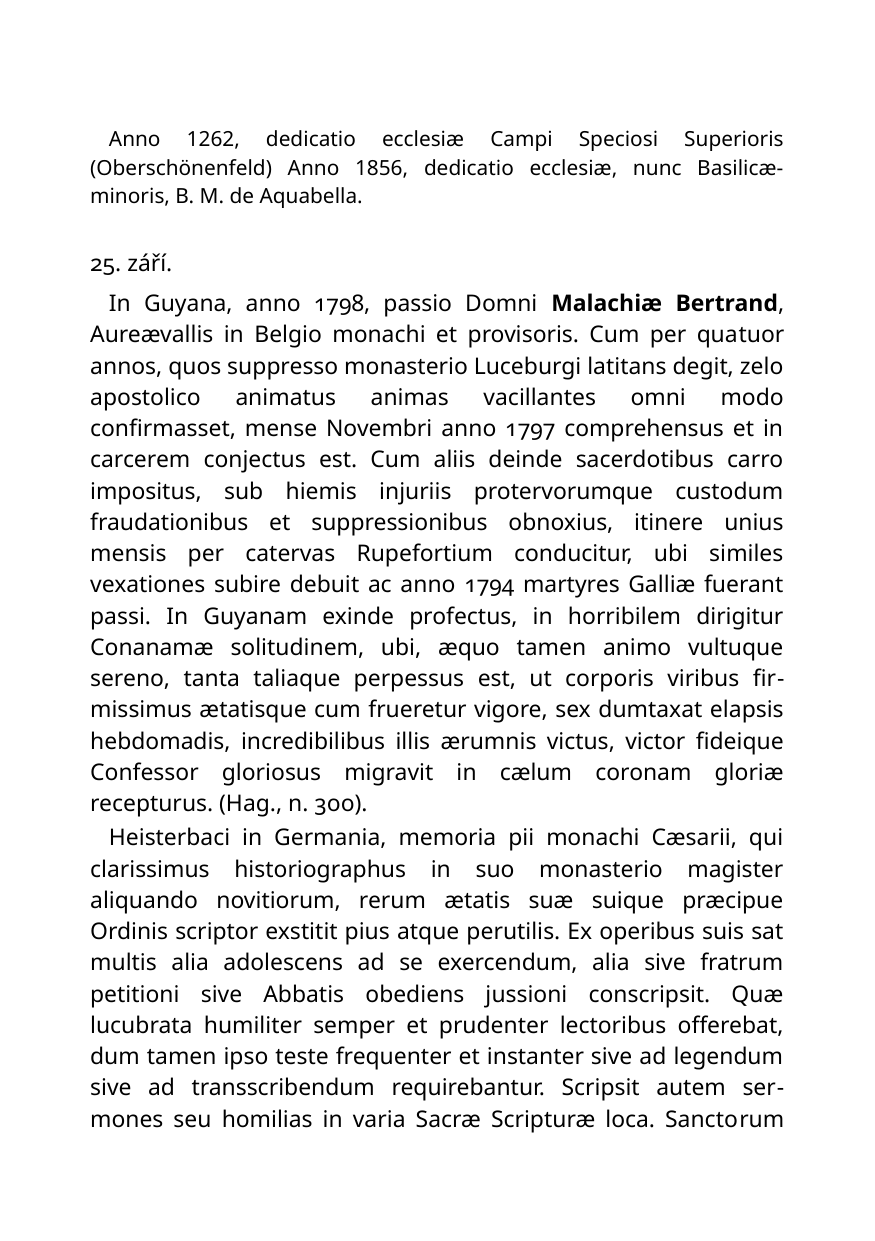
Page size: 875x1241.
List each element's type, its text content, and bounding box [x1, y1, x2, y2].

text Anno 1262, dedicatio ecclesiæ Campi Speciosi Superioris (Oberschönenfeld) Anno 1856, dedicatio ecclesiæ, nunc Basilicæ-minoris, B. M. de Aquabella. [90, 124, 784, 209]
text 25. září. [90, 247, 784, 278]
text In Guyana, anno 1798, passio Domni Malachiæ Bertrand, Aureævallis in Belgio monachi et provisoris. Cum per qua­tuor annos, quos suppresso monasterio Luceburgi latitans degit, zelo apostolico animatus animas vacillantes omni modo confirmasset, mense Novembri anno 1797 comprehensus et in carcerem conjectus est. Cum aliis deinde sacerdotibus carro impositus, sub hiemis injuriis protervorumque custodum fraudationibus et suppressionibus obnoxius, itinere unius mensis per catervas Rupefortium conducitur, ubi similes vexationes subire debuit ac anno 1794 martyres Galliæ fuerant passi. In Guyanam exinde profectus, in horribilem dirigitur Conanamæ solitudinem, ubi, æquo tamen animo vultuque sereno, tanta taliaque perpessus est, ut corporis viribus fir­missimus ætatisque cum frueretur vigore, sex dumtaxat elapsis hebdomadis, incredibilibus illis ærumnis victus, victor fideique Confessor gloriosus migravit in cælum coronam gloriæ recepturus. (Hag., n. 3oo). [90, 287, 784, 818]
text Heisterbaci in Germania, memoria pii monachi Cæsarii, qui clarissimus historiographus in suo monasterio magister aliquando novitiorum, rerum ætatis suæ suique præcipue Ordinis scriptor exstitit pius atque perutilis. Ex operibus suis sat multis alia adolescens ad se exercendum, alia sive fratrum petitioni sive Abbatis obediens jussioni conscripsit. Quæ lucubrata humiliter semper et prudenter lectoribus offerebat, dum tamen ipso teste frequenter et instanter sive ad legendum sive ad transscribendum requirebantur. Scripsit autem ser­mones seu homilias in varia Sacræ Scripturæ loca. Sancto­rum [90, 821, 784, 1134]
